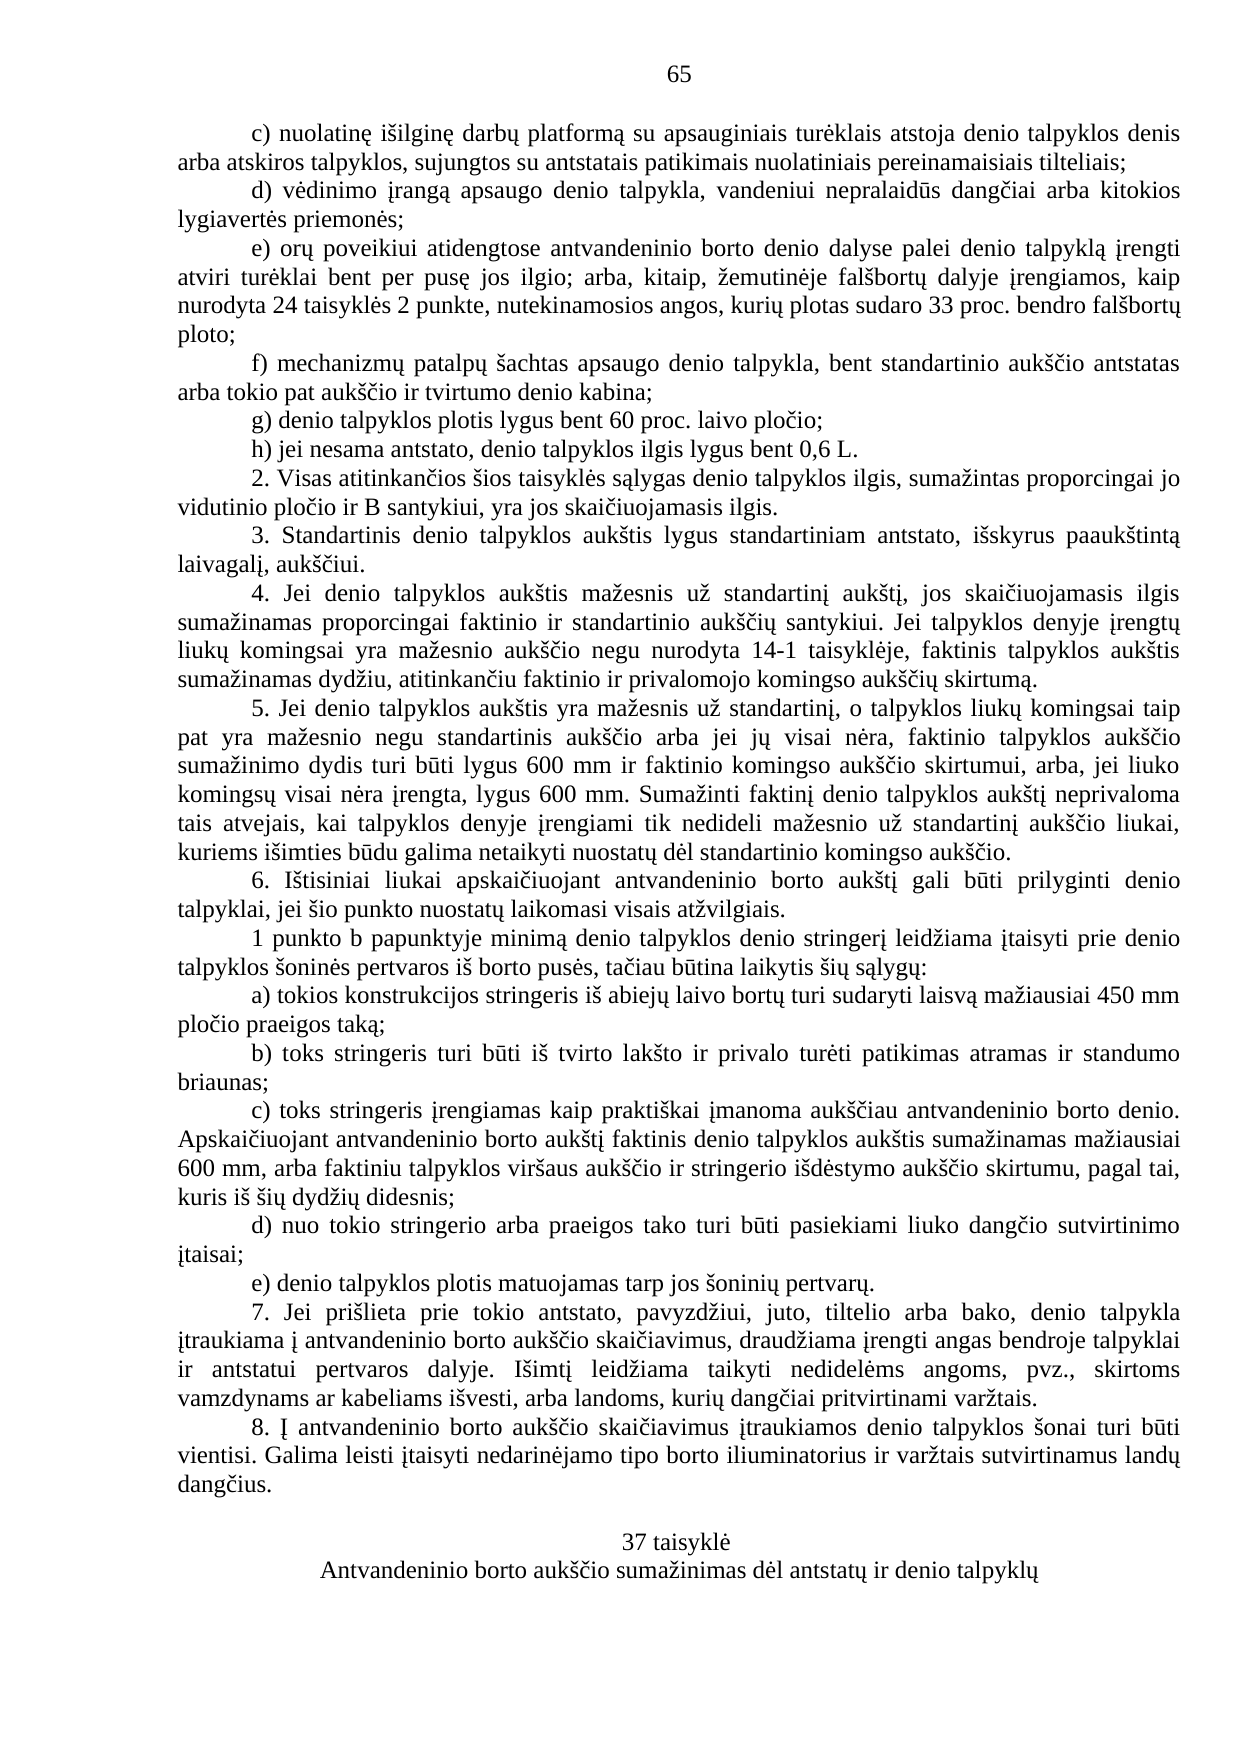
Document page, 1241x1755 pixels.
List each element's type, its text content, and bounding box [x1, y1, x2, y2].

text 7. Jei prišlieta prie tokio antstato, pavyzdžiui, juto, tiltelio arba bako, denio talpykla įtraukiama į antvandeninio borto aukščio skaičiavimus, draudžiama įrengti angas bendroje talpyklai ir antstatui pertvaros dalyje. Išimtį leidžiama taikyti nedidelėms angoms, pvz., skirtoms vamzdynams ar kabeliams išvesti, arba landoms, kurių dangčiai pritvirtinami varžtais. [177, 1297, 1181, 1412]
text 4. Jei denio talpyklos aukštis mažesnis už standartinį aukštį, jos skaičiuojamasis ilgis sumažinamas proporcingai faktinio ir standartinio aukščių santykiui. Jei talpyklos denyje įrengtų liukų komingsai yra mažesnio aukščio negu nurodyta 14-1 taisyklėje, faktinis talpyklos aukštis sumažinamas dydžiu, atitinkančiu faktinio ir privalomojo komingso aukščių skirtumą. [177, 578, 1181, 693]
text g) denio talpyklos plotis lygus bent 60 proc. laivo pločio; [177, 406, 1181, 434]
text h) jei nesama antstato, denio talpyklos ilgis lygus bent 0,6 L. [177, 434, 1181, 463]
text 5. Jei denio talpyklos aukštis yra mažesnis už standartinį, o talpyklos liukų komingsai taip pat yra mažesnio negu standartinis aukščio arba jei jų visai nėra, faktinio talpyklos aukščio sumažinimo dydis turi būti lygus 600 mm ir faktinio komingso aukščio skirtumui, arba, jei liuko komingsų visai nėra įrengta, lygus 600 mm. Sumažinti faktinį denio talpyklos aukštį neprivaloma tais atvejais, kai talpyklos denyje įrengiami tik nedideli mažesnio už standartinį aukščio liukai, kuriems išimties būdu galima netaikyti nuostatų dėl standartinio komingso aukščio. [177, 693, 1181, 866]
text Antvandeninio borto aukščio sumažinimas dėl antstatų ir denio talpyklų [177, 1556, 1181, 1584]
text f) mechanizmų patalpų šachtas apsaugo denio talpykla, bent standartinio aukščio antstatas arba tokio pat aukščio ir tvirtumo denio kabina; [177, 348, 1181, 406]
text c) toks stringeris įrengiamas kaip praktiškai įmanoma aukščiau antvandeninio borto denio. Apskaičiuojant antvandeninio borto aukštį faktinis denio talpyklos aukštis sumažinamas mažiausiai 600 mm, arba faktiniu talpyklos viršaus aukščio ir stringerio išdėstymo aukščio skirtumu, pagal tai, kuris iš šių dydžių didesnis; [177, 1096, 1181, 1211]
text 2. Visas atitinkančios šios taisyklės sąlygas denio talpyklos ilgis, sumažintas proporcingai jo vidutinio pločio ir B santykiui, yra jos skaičiuojamasis ilgis. [177, 463, 1181, 521]
text e) orų poveikiui atidengtose antvandeninio borto denio dalyse palei denio talpyklą įrengti atviri turėklai bent per pusę jos ilgio; arba, kitaip, žemutinėje falšbortų dalyje įrengiamos, kaip nurodyta 24 taisyklės 2 punkte, nutekinamosios angos, kurių plotas sudaro 33 proc. bendro falšbortų ploto; [177, 233, 1181, 348]
text 6. Ištisiniai liukai apskaičiuojant antvandeninio borto aukštį gali būti prilyginti denio talpyklai, jei šio punkto nuostatų laikomasi visais atžvilgiais. [177, 866, 1181, 923]
text c) nuolatinę išilginę darbų platformą su apsauginiais turėklais atstoja denio talpyklos denis arba atskiros talpyklos, sujungtos su antstatais patikimais nuolatiniais pereinamaisiais tilteliais; [177, 118, 1181, 176]
text 3. Standartinis denio talpyklos aukštis lygus standartiniam antstato, išskyrus paaukštintą laivagalį, aukščiui. [177, 521, 1181, 578]
text 37 taisyklė [177, 1527, 1181, 1556]
text d) nuo tokio stringerio arba praeigos tako turi būti pasiekiami liuko dangčio sutvirtinimo įtaisai; [177, 1211, 1181, 1268]
text d) vėdinimo įrangą apsaugo denio talpykla, vandeniui nepralaidūs dangčiai arba kitokios lygiavertės priemonės; [177, 176, 1181, 233]
text a) tokios konstrukcijos stringeris iš abiejų laivo bortų turi sudaryti laisvą mažiausiai 450 mm pločio praeigos taką; [177, 981, 1181, 1038]
text e) denio talpyklos plotis matuojamas tarp jos šoninių pertvarų. [177, 1268, 1181, 1297]
text 1 punkto b papunktyje minimą denio talpyklos denio stringerį leidžiama įtaisyti prie denio talpyklos šoninės pertvaros iš borto pusės, tačiau būtina laikytis šių sąlygų: [177, 923, 1181, 981]
text 8. Į antvandeninio borto aukščio skaičiavimus įtraukiamos denio talpyklos šonai turi būti vientisi. Galima leisti įtaisyti nedarinėjamo tipo borto iliuminatorius ir varžtais sutvirtinamus landų dangčius. [177, 1412, 1181, 1498]
text b) toks stringeris turi būti iš tvirto lakšto ir privalo turėti patikimas atramas ir standumo briaunas; [177, 1038, 1181, 1096]
